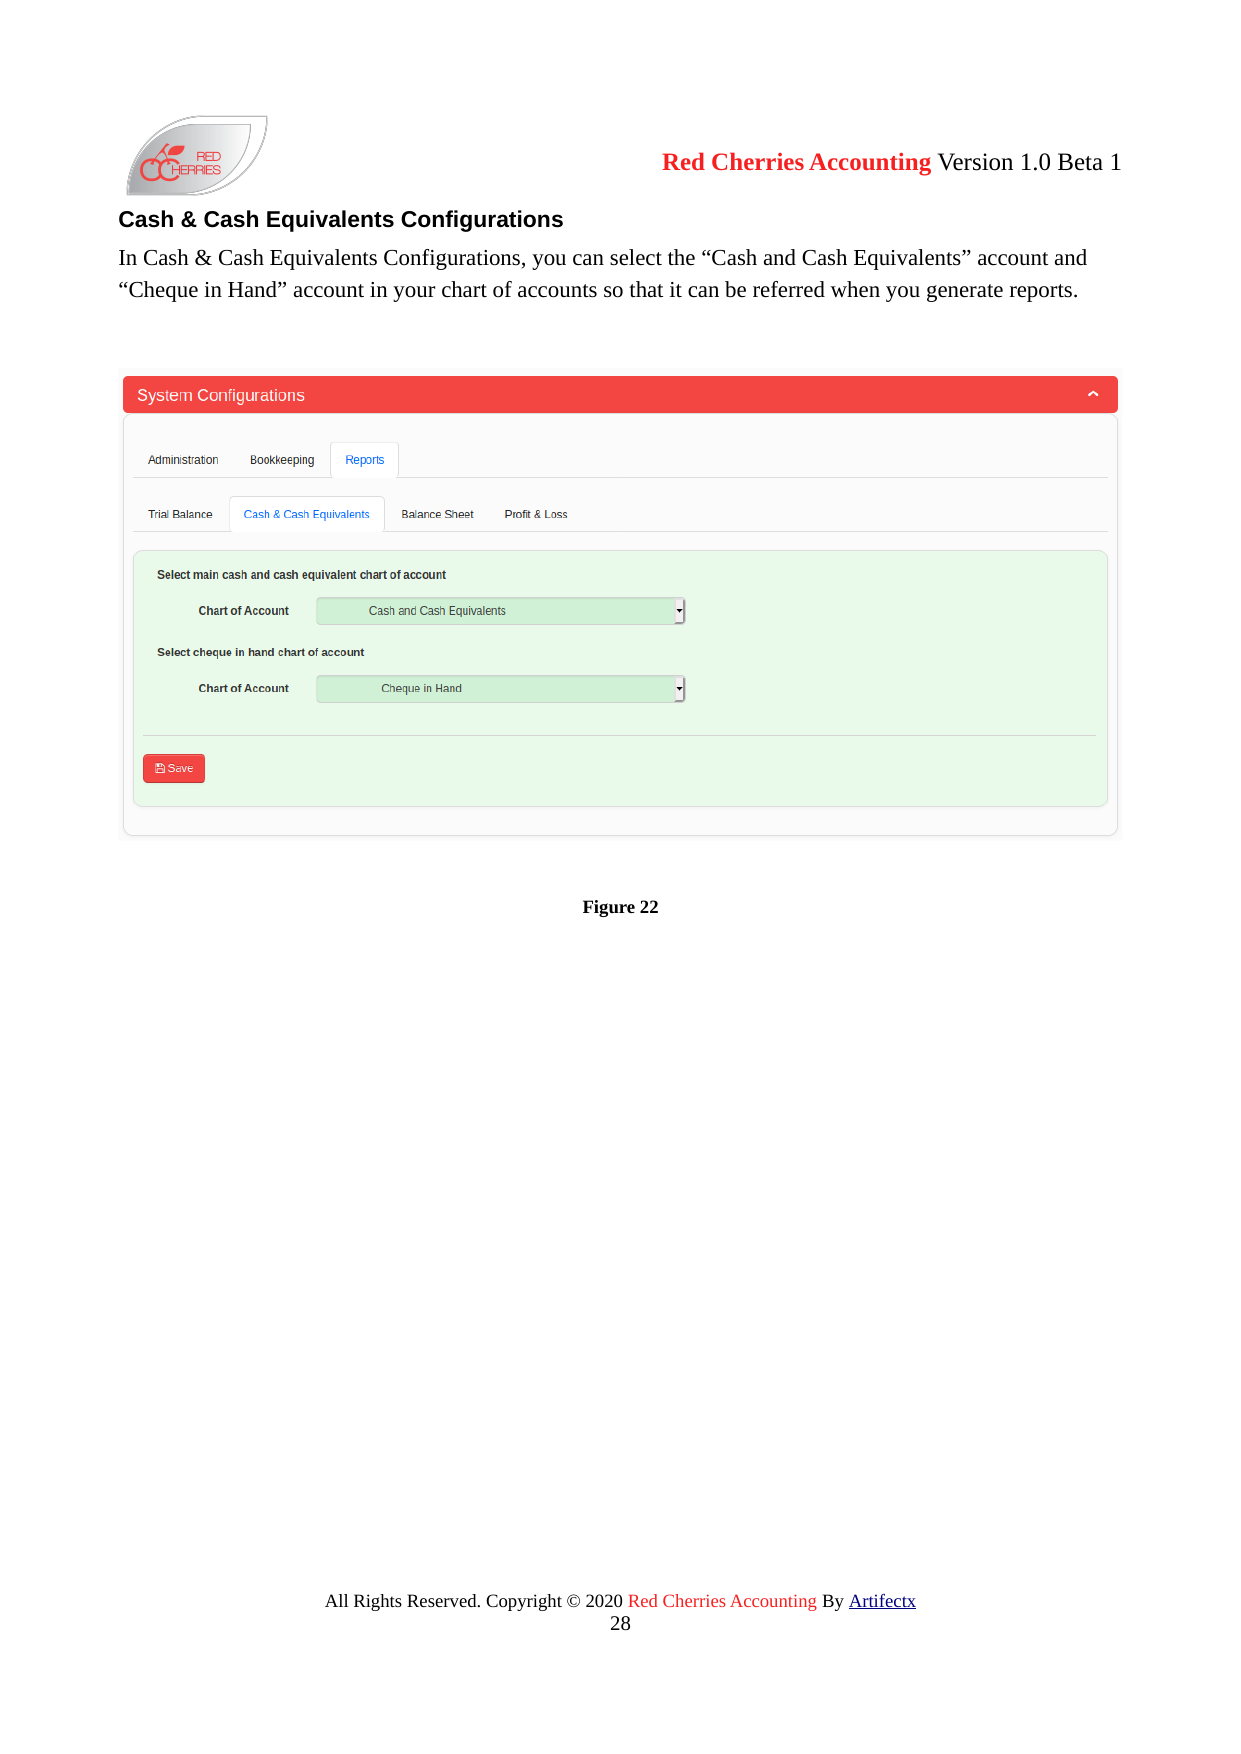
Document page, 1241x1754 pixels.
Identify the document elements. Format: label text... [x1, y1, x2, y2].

subtitle Cash & Cash Equivalents Configurations [118, 206, 1122, 232]
text In Cash & Cash Equivalents Configurations, you can select the “Cash and Cash Equivalents” account and “Cheque in Hand” account in your chart of accounts so that it can be referred when you generate reports. [118, 244, 1122, 302]
picture [118, 368, 1123, 841]
text Figure 22 [118, 896, 1122, 917]
picture [125, 114, 269, 197]
